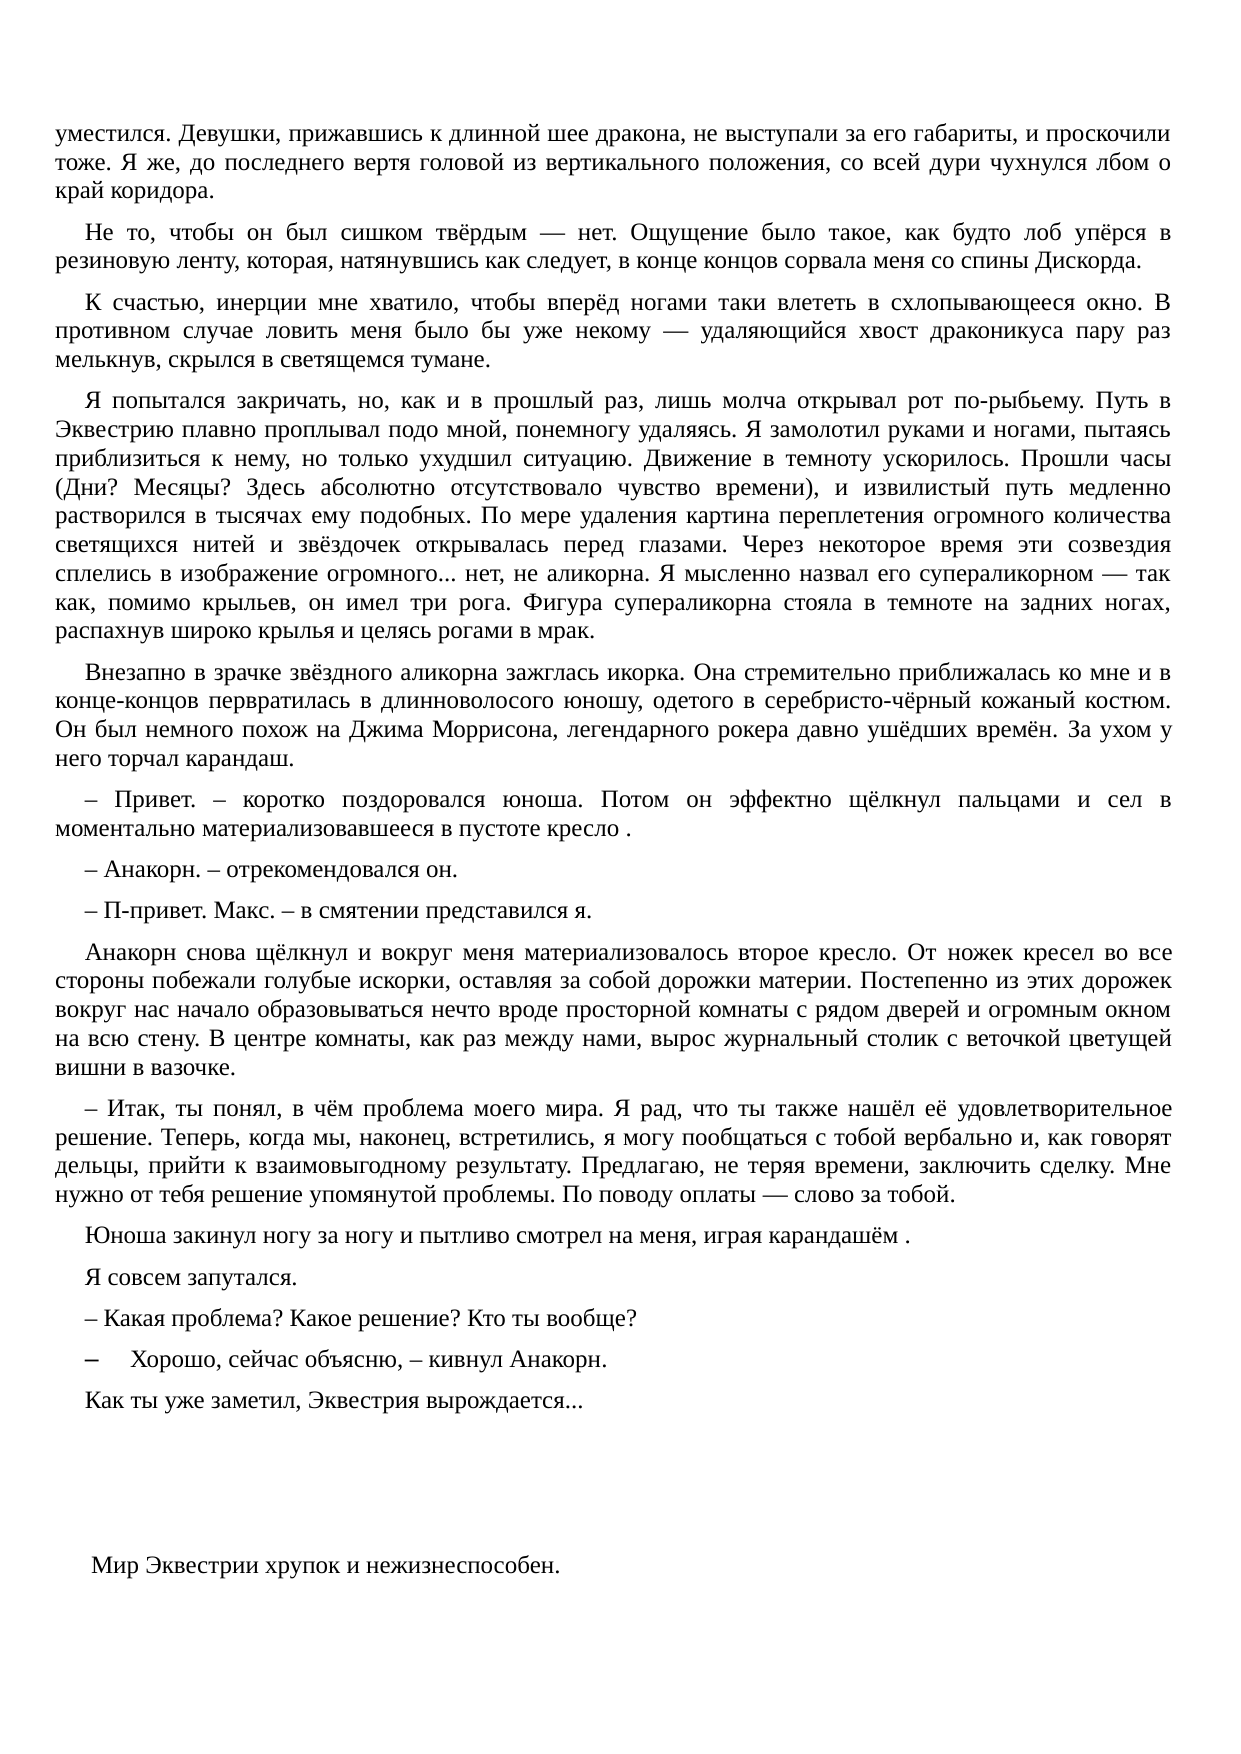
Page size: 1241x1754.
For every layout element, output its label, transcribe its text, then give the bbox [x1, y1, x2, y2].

text Я совсем запутался. [55, 1262, 1172, 1291]
list Хорошо, сейчас объясню, – кивнул Анакорн. [55, 1344, 1172, 1373]
text Мир Эквестрии хрупок и нежизнеспособен. [55, 1551, 1172, 1579]
text Я попытался закричать, но, как и в прошлый раз, лишь молча открывал рот по-рыбьему. Путь в Эквестрию плавно проплывал подо мной, понемногу удаляясь. Я замолотил руками и ногами, пытаясь приблизиться к нему, но только ухудшил ситуацию. Движение в темноту ускорилось. Прошли часы (Дни? Месяцы? Здесь абсолютно отсутствовало чувство времени), и извилистый путь медленно растворился в тысячах ему подобных. По мере удаления картина переплетения огромного количества светящихся нитей и звёздочек открывалась перед глазами. Через некоторое время эти созвездия сплелись в изображение огромного... нет, не аликорна. Я мысленно назвал его супераликорном — так как, помимо крыльев, он имел три рога. Фигура супераликорна стояла в темноте на задних ногах, распахнув широко крылья и целясь рогами в мрак. [55, 386, 1172, 644]
text – Итак, ты понял, в чём проблема моего мира. Я рад, что ты также нашёл её удовлетворительное решение. Теперь, когда мы, наконец, встретились, я могу пообщаться с тобой вербально и, как говорят дельцы, прийти к взаимовыгодному результату. Предлагаю, не теряя времени, заключить сделку. Мне нужно от тебя решение упомянутой проблемы. По поводу оплаты — слово за тобой. [55, 1093, 1172, 1208]
text К счастью, инерции мне хватило, чтобы вперёд ногами таки влететь в схлопывающееся окно. В противном случае ловить меня было бы уже некому — удаляющийся хвост драконикуса пару раз мелькнув, скрылся в светящемся тумане. [55, 287, 1172, 373]
text – П-привет. Макс. – в смятении представился я. [55, 896, 1172, 924]
text Как ты уже заметил, Эквестрия вырождается... [55, 1386, 1172, 1414]
text Внезапно в зрачке звёздного аликорна зажглась икорка. Она стремительно приближалась ко мне и в конце-концов первратилась в длинноволосого юношу, одетого в серебристо-чёрный кожаный костюм. Он был немного похож на Джима Моррисона, легендарного рокера давно ушёдших времён. За ухом у него торчал карандаш. [55, 657, 1172, 772]
text – Привет. – коротко поздоровался юноша. Потом он эффектно щёлкнул пальцами и сел в моментально материализовавшееся в пустоте кресло . [55, 784, 1172, 842]
text – Какая проблема? Какое решение? Кто ты вообще? [55, 1303, 1172, 1332]
text Юноша закинул ногу за ногу и пытливо смотрел на меня, играя карандашём . [55, 1221, 1172, 1249]
text Не то, чтобы он был сишком твёрдым — нет. Ощущение было такое, как будто лоб упёрся в резиновую ленту, которая, натянувшись как следует, в конце концов сорвала меня со спины Дискорда. [55, 217, 1172, 274]
text уместился. Девушки, прижавшись к длинной шее дракона, не выступали за его габариты, и проскочили тоже. Я же, до последнего вертя головой из вертикального положения, со всей дури чухнулся лбом о край коридора. [55, 118, 1172, 204]
text Анакорн снова щёлкнул и вокруг меня материализовалось второе кресло. От ножек кресел во все стороны побежали голубые искорки, оставляя за собой дорожки материи. Постепенно из этих дорожек вокруг нас начало образовываться нечто вроде просторной комнаты с рядом дверей и огромным окном на всю стену. В центре комнаты, как раз между нами, вырос журнальный столик с веточкой цветущей вишни в вазочке. [55, 937, 1172, 1081]
text – Анакорн. – отрекомендовался он. [55, 854, 1172, 883]
